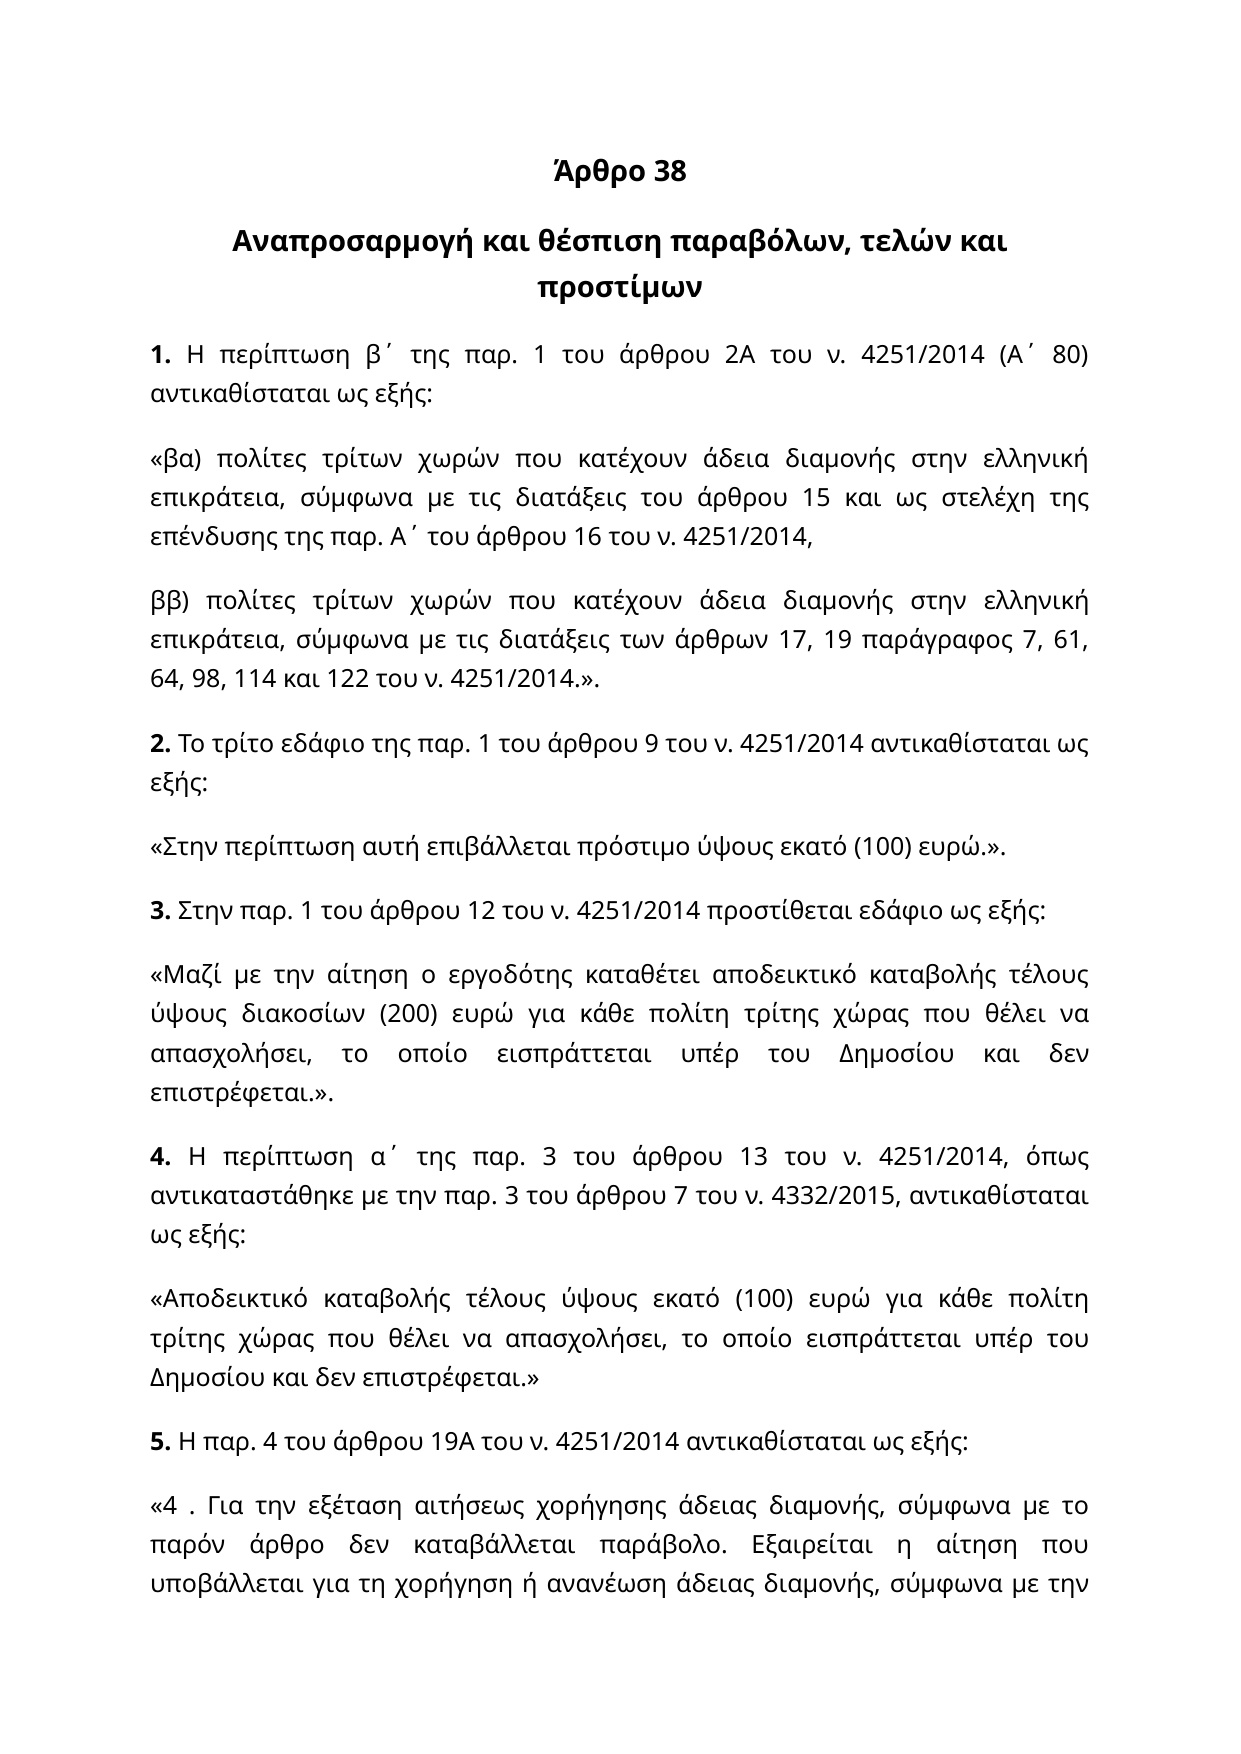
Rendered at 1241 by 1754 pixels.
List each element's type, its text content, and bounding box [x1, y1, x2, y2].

text «Μαζί με την αίτηση ο εργοδότης καταθέτει αποδεικτικό καταβολής τέλους ύψους διακοσίων (200) ευρώ για κάθε πολίτη τρίτης χώρας που θέλει να απασχολήσει, το οποίο εισπράττεται υπέρ του Δημοσίου και δεν επιστρέφεται.». [150, 957, 1090, 1108]
text 5. Η παρ. 4 του άρθρου 19Α του ν. 4251/2014 αντικαθίσταται ως εξής: [150, 1423, 1090, 1458]
text «βα) πολίτες τρίτων χωρών που κατέχουν άδεια διαμονής στην ελληνική επικράτεια, σύμφωνα με τις διατάξεις του άρθρου 15 και ως στελέχη της επένδυσης της παρ. Α΄ του άρθρου 16 του ν. 4251/2014, [150, 440, 1090, 553]
text 4. Η περίπτωση α΄ της παρ. 3 του άρθρου 13 του ν. 4251/2014, όπως αντικαταστάθηκε με την παρ. 3 του άρθρου 7 του ν. 4332/2015, αντικαθίσταται ως εξής: [150, 1138, 1090, 1251]
subtitle Αναπροσαρμογή και θέσπιση παραβόλων, τελών και προστίμων [150, 221, 1090, 306]
text «Αποδεικτικό καταβολής τέλους ύψους εκατό (100) ευρώ για κάθε πολίτη τρίτης χώρας που θέλει να απασχολήσει, το οποίο εισπράττεται υπέρ του Δημοσίου και δεν επιστρέφεται.» [150, 1281, 1090, 1393]
text 3. Στην παρ. 1 του άρθρου 12 του ν. 4251/2014 προστίθεται εδάφιο ως εξής: [150, 893, 1090, 927]
text ββ) πολίτες τρίτων χωρών που κατέχουν άδεια διαμονής στην ελληνική επικράτεια, σύμφωνα με τις διατάξεις των άρθρων 17, 19 παράγραφος 7, 61, 64, 98, 114 και 122 του ν. 4251/2014.». [150, 583, 1090, 695]
subtitle Άρθρο 38 [150, 150, 1090, 190]
text «Στην περίπτωση αυτή επιβάλλεται πρόστιμο ύψους εκατό (100) ευρώ.». [150, 828, 1090, 863]
text 2. Το τρίτο εδάφιο της παρ. 1 του άρθρου 9 του ν. 4251/2014 αντικαθίσταται ως εξής: [150, 725, 1090, 798]
text 1. Η περίπτωση β΄ της παρ. 1 του άρθρου 2Α του ν. 4251/2014 (Α΄ 80) αντικαθίσταται ως εξής: [150, 337, 1090, 410]
text «4 . Για την εξέταση αιτήσεως χορήγησης άδειας διαμονής, σύμφωνα με το παρόν άρθρο δεν καταβάλλεται παράβολο. Εξαιρείται η αίτηση που υποβάλλεται για τη χορήγηση ή ανανέωση άδειας διαμονής, σύμφωνα με την [150, 1488, 1090, 1600]
